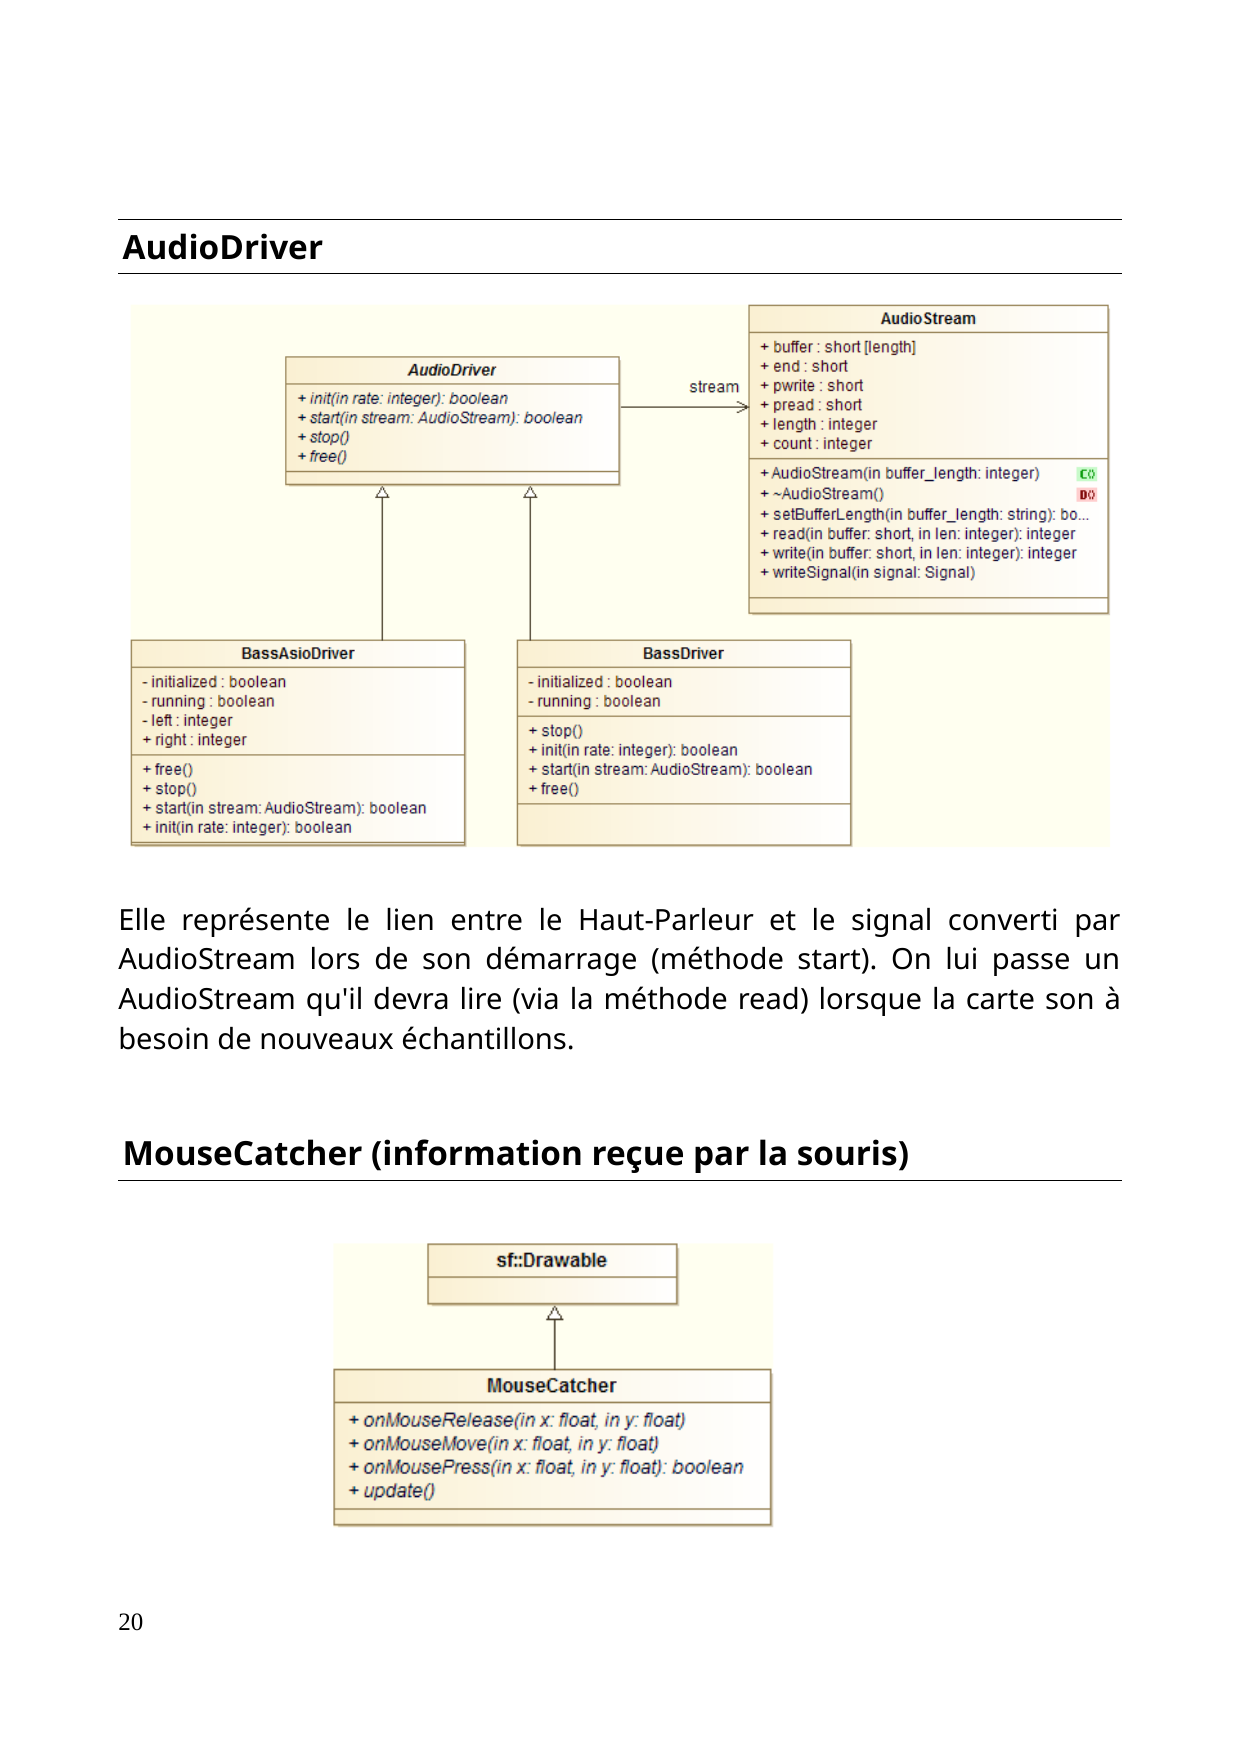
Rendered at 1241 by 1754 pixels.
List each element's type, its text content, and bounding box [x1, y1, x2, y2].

picture [118, 292, 1123, 860]
text Elle représente le lien entre le Haut-Parleur et le signal converti par AudioStream lors de son démarrage (méthode start). On lui passe un AudioStream qu'il devra lire (via la méthode read) lorsque la carte son à besoin de nouveaux échantillons. [118, 899, 1122, 1058]
text MouseCatcher (information reçue par la souris) [118, 1126, 1122, 1180]
text AudioDriver [118, 220, 1122, 273]
picture [318, 1228, 789, 1543]
